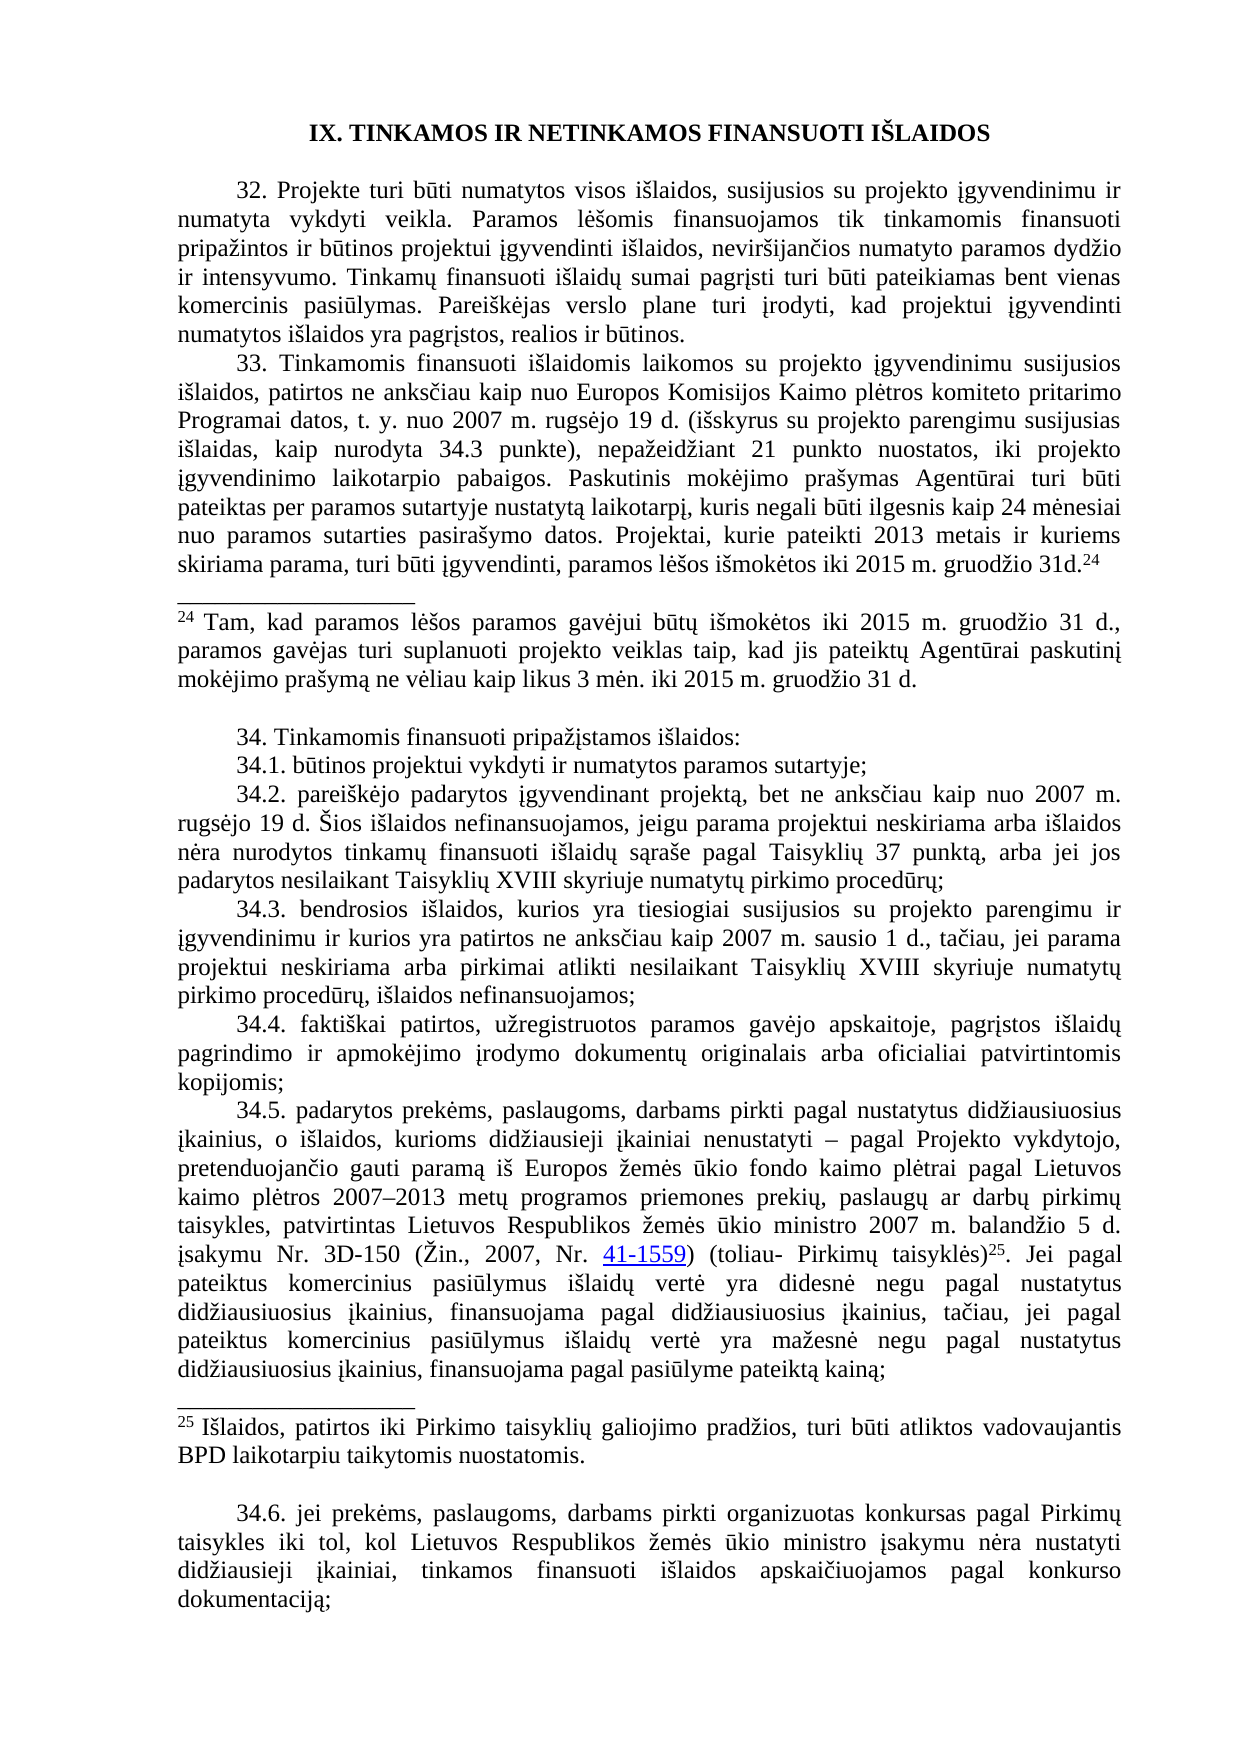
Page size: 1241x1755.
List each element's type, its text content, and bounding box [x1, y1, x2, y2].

text 33. Tinkamomis finansuoti išlaidomis laikomos su projekto įgyvendinimu susijusios išlaidos, patirtos ne anksčiau kaip nuo Europos Komisijos Kaimo plėtros komiteto pritarimo Programai datos, t. y. nuo 2007 m. rugsėjo 19 d. (išskyrus su projekto parengimu susijusias išlaidas, kaip nurodyta 34.3 punkte), nepažeidžiant 21 punkto nuostatos, iki projekto įgyvendinimo laikotarpio pabaigos. Paskutinis mokėjimo prašymas Agentūrai turi būti pateiktas per paramos sutartyje nustatytą laikotarpį, kuris negali būti ilgesnis kaip 24 mėnesiai nuo paramos sutarties pasirašymo datos. Projektai, kurie pateikti 2013 metais ir kuriems skiriama parama, turi būti įgyvendinti, paramos lėšos išmokėtos iki 2015 m. gruodžio 31d.24 [177, 348, 1122, 578]
text 34. Tinkamomis finansuoti pripažįstamos išlaidos: [177, 722, 1122, 751]
text 25 Išlaidos, patirtos iki Pirkimo taisyklių galiojimo pradžios, turi būti atliktos vadovaujantis BPD laikotarpiu taikytomis nuostatomis. [177, 1412, 1122, 1469]
text 34.1. būtinos projektui vykdyti ir numatytos paramos sutartyje; [177, 751, 1122, 779]
text 32. Projekte turi būti numatytos visos išlaidos, susijusios su projekto įgyvendinimu ir numatyta vykdyti veikla. Paramos lėšomis finansuojamos tik tinkamomis finansuoti pripažintos ir būtinos projektui įgyvendinti išlaidos, neviršijančios numatyto paramos dydžio ir intensyvumo. Tinkamų finansuoti išlaidų sumai pagrįsti turi būti pateikiamas bent vienas komercinis pasiūlymas. Pareiškėjas verslo plane turi įrodyti, kad projektui įgyvendinti numatytos išlaidos yra pagrįstos, realios ir būtinos. [177, 176, 1122, 348]
text 34.4. faktiškai patirtos, užregistruotos paramos gavėjo apskaitoje, pagrįstos išlaidų pagrindimo ir apmokėjimo įrodymo dokumentų originalais arba oficialiai patvirtintomis kopijomis; [177, 1009, 1122, 1096]
text 24 Tam, kad paramos lėšos paramos gavėjui būtų išmokėtos iki 2015 m. gruodžio 31 d., paramos gavėjas turi suplanuoti projekto veiklas taip, kad jis pateiktų Agentūrai paskutinį mokėjimo prašymą ne vėliau kaip likus 3 mėn. iki 2015 m. gruodžio 31 d. [177, 607, 1122, 693]
text 34.2. pareiškėjo padarytos įgyvendinant projektą, bet ne anksčiau kaip nuo 2007 m. rugsėjo 19 d. Šios išlaidos nefinansuojamos, jeigu parama projektui neskiriama arba išlaidos nėra nurodytos tinkamų finansuoti išlaidų sąraše pagal Taisyklių 37 punktą, arba jei jos padarytos nesilaikant Taisyklių XVIII skyriuje numatytų pirkimo procedūrų; [177, 779, 1122, 894]
text ___________________ [177, 1383, 1122, 1412]
text IX. TINKAMOS IR NETINKAMOS FINANSUOTI IŠLAIDOS [177, 118, 1122, 147]
text ___________________ [177, 578, 1122, 607]
text 34.5. padarytos prekėms, paslaugoms, darbams pirkti pagal nustatytus didžiausiuosius įkainius, o išlaidos, kurioms didžiausieji įkainiai nenustatyti – pagal Projekto vykdytojo, pretenduojančio gauti paramą iš Europos žemės ūkio fondo kaimo plėtrai pagal Lietuvos kaimo plėtros 2007–2013 metų programos priemones prekių, paslaugų ar darbų pirkimų taisykles, patvirtintas Lietuvos Respublikos žemės ūkio ministro 2007 m. balandžio 5 d. įsakymu Nr. 3D-150 (Žin., 2007, Nr. 41-1559) (toliau- Pirkimų taisyklės)25. Jei pagal pateiktus komercinius pasiūlymus išlaidų vertė yra didesnė negu pagal nustatytus didžiausiuosius įkainius, finansuojama pagal didžiausiuosius įkainius, tačiau, jei pagal pateiktus komercinius pasiūlymus išlaidų vertė yra mažesnė negu pagal nustatytus didžiausiuosius įkainius, finansuojama pagal pasiūlyme pateiktą kainą; [177, 1096, 1122, 1383]
text 34.6. jei prekėms, paslaugoms, darbams pirkti organizuotas konkursas pagal Pirkimų taisykles iki tol, kol Lietuvos Respublikos žemės ūkio ministro įsakymu nėra nustatyti didžiausieji įkainiai, tinkamos finansuoti išlaidos apskaičiuojamos pagal konkurso dokumentaciją; [177, 1498, 1122, 1613]
text 34.3. bendrosios išlaidos, kurios yra tiesiogiai susijusios su projekto parengimu ir įgyvendinimu ir kurios yra patirtos ne anksčiau kaip 2007 m. sausio 1 d., tačiau, jei parama projektui neskiriama arba pirkimai atlikti nesilaikant Taisyklių XVIII skyriuje numatytų pirkimo procedūrų, išlaidos nefinansuojamos; [177, 894, 1122, 1009]
